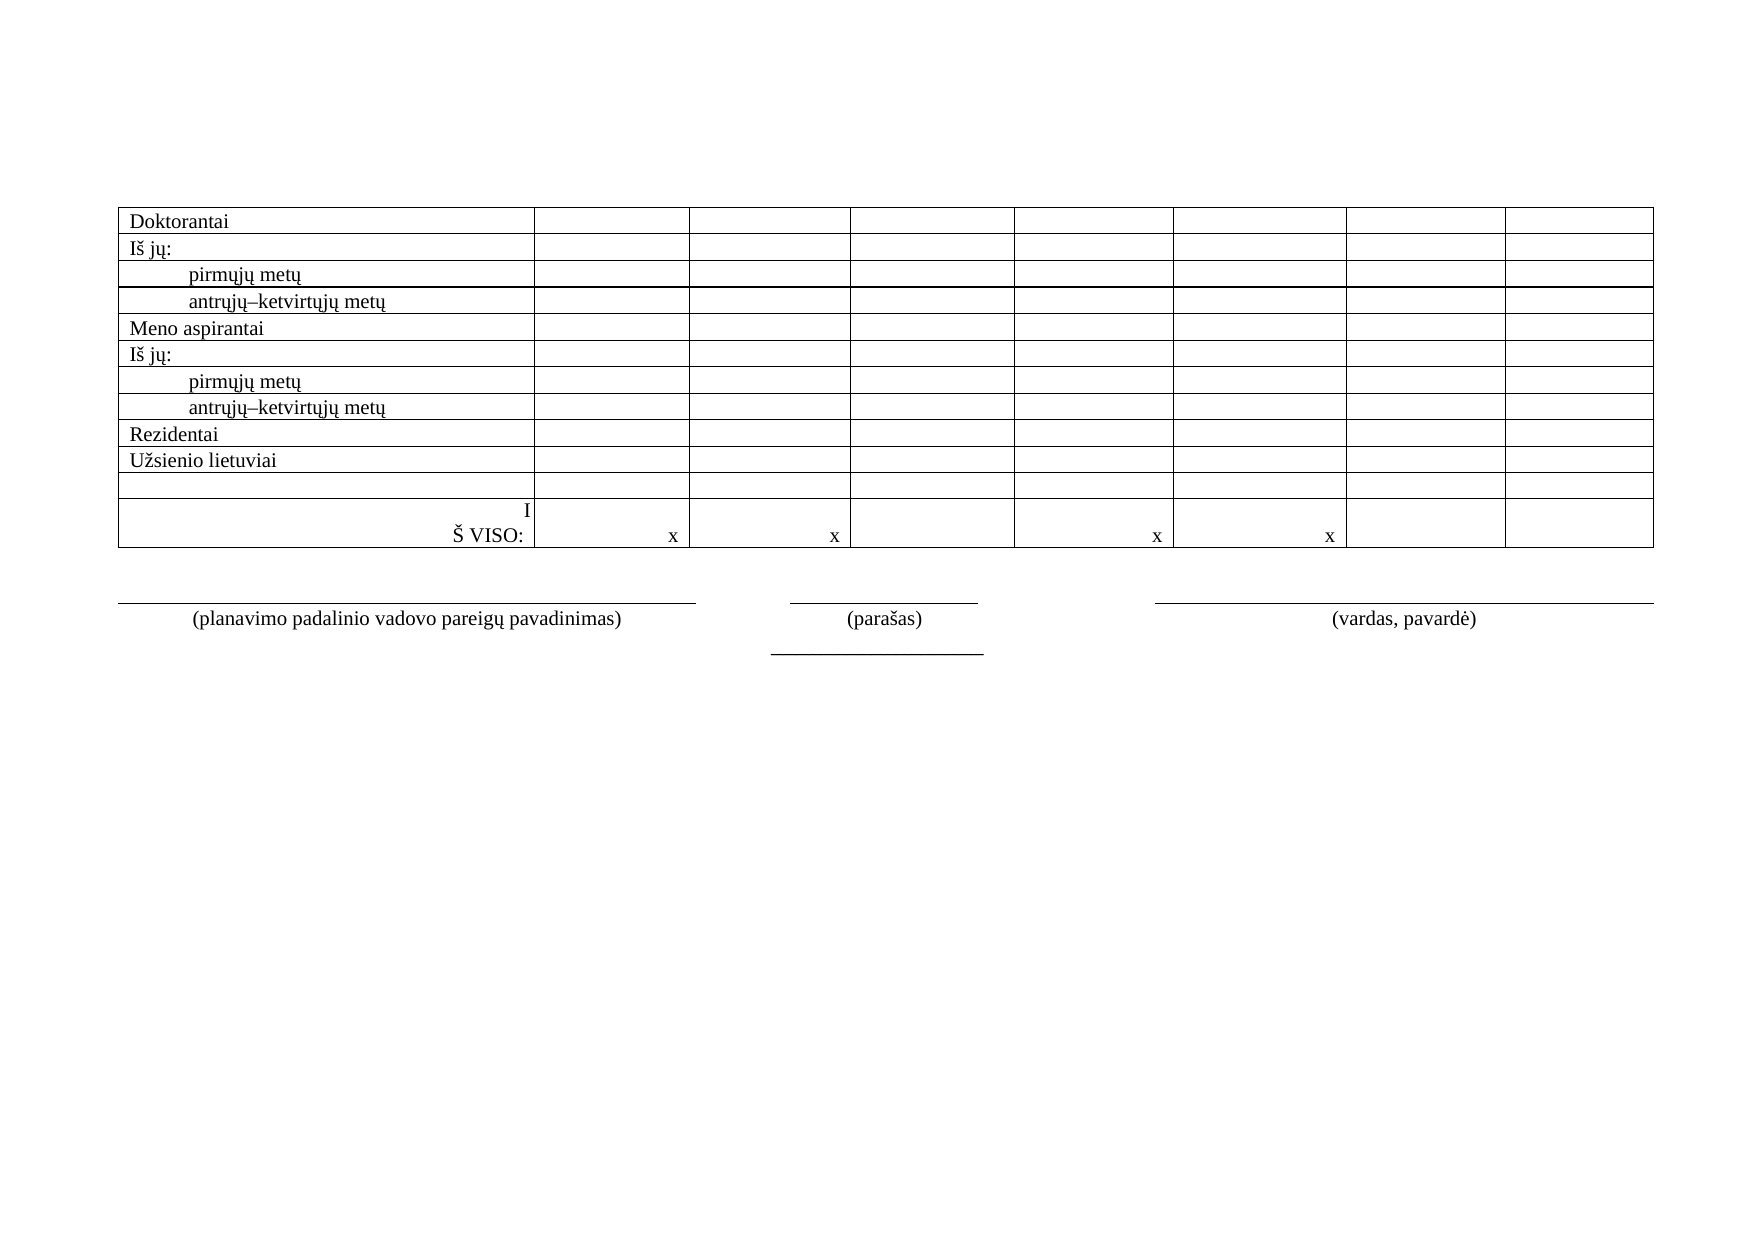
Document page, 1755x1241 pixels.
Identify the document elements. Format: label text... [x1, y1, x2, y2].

table_cell antrųjų–ketvirtųjų metų [119, 394, 534, 419]
table_cell [1506, 288, 1653, 313]
table_cell [690, 447, 850, 472]
table_cell [1015, 314, 1173, 339]
table_cell [851, 341, 1014, 366]
table_cell [851, 447, 1014, 472]
table_cell [1347, 234, 1505, 260]
table_cell [1347, 341, 1505, 366]
table_cell [1174, 394, 1346, 419]
table_cell [1506, 234, 1653, 260]
table_cell [851, 394, 1014, 419]
table_cell [1347, 447, 1505, 472]
table_cell [690, 261, 850, 286]
table_cell [690, 288, 850, 313]
table_cell [535, 234, 689, 260]
table_cell [1174, 288, 1346, 313]
table_cell Iš jų: [119, 341, 534, 366]
table_cell [690, 234, 850, 260]
table_cell [1506, 394, 1653, 419]
table_cell [851, 367, 1014, 393]
table_cell [535, 208, 689, 233]
table_cell [1174, 367, 1346, 393]
table_cell x [535, 499, 689, 547]
table_cell [535, 447, 689, 472]
table_header [118, 576, 696, 603]
table_cell [535, 367, 689, 393]
table_cell [1015, 473, 1173, 497]
table_cell [1506, 261, 1653, 286]
table_cell Užsienio lietuviai [119, 447, 534, 472]
table_cell [1506, 367, 1653, 393]
table_cell [1506, 473, 1653, 497]
table_cell pirmųjų metų [119, 367, 534, 393]
table_cell [851, 314, 1014, 339]
table_cell [535, 314, 689, 339]
table_cell [851, 234, 1014, 260]
table_cell [690, 367, 850, 393]
table_cell [535, 420, 689, 446]
table_cell [1506, 499, 1653, 547]
table_cell [1174, 234, 1346, 260]
table_cell [535, 394, 689, 419]
table_header [696, 576, 790, 603]
table_cell [1015, 234, 1173, 260]
table_cell [1506, 341, 1653, 366]
table_cell [851, 288, 1014, 313]
table_cell Meno aspirantai [119, 314, 534, 339]
table_cell [690, 394, 850, 419]
table_cell [851, 420, 1014, 446]
table_cell [1015, 367, 1173, 393]
table_cell [1174, 447, 1346, 472]
table_cell [851, 473, 1014, 497]
table_cell x [1174, 499, 1346, 547]
table_cell (parašas) [790, 604, 978, 629]
table_cell [1347, 314, 1505, 339]
table_cell x [690, 499, 850, 547]
table_cell [1506, 314, 1653, 339]
table_cell [1347, 394, 1505, 419]
table_cell (planavimo padalinio vadovo pareigų pavadinimas) [118, 604, 696, 629]
table_cell [690, 341, 850, 366]
table_cell [535, 341, 689, 366]
table_cell (vardas, pavardė) [1155, 604, 1653, 629]
table_cell Rezidentai [119, 420, 534, 446]
table_cell [535, 261, 689, 286]
table_cell [1174, 208, 1346, 233]
table_cell [1347, 261, 1505, 286]
table_cell [1015, 288, 1173, 313]
table_cell [1174, 314, 1346, 339]
table_cell antrųjų–ketvirtųjų metų [119, 288, 534, 313]
table_header [1155, 576, 1653, 603]
table_cell [1347, 420, 1505, 446]
table_cell pirmųjų metų [119, 261, 534, 286]
table_cell Iš jų: [119, 234, 534, 260]
table_header [978, 576, 1154, 603]
table_cell [690, 473, 850, 497]
text _________________ [118, 629, 1636, 658]
table_cell [1015, 420, 1173, 446]
table_cell [1174, 341, 1346, 366]
table_cell [1015, 447, 1173, 472]
table_header [790, 576, 978, 603]
table_cell [535, 473, 689, 497]
table_cell x [1015, 499, 1173, 547]
table_cell Doktorantai [119, 208, 534, 233]
table_cell [1174, 420, 1346, 446]
table_cell [1174, 473, 1346, 497]
table_cell IŠ VISO: [119, 499, 534, 547]
table_cell [851, 499, 1014, 547]
table_cell [535, 288, 689, 313]
table_cell [851, 261, 1014, 286]
table_cell [1347, 499, 1505, 547]
table_cell [1347, 208, 1505, 233]
table_cell [1015, 341, 1173, 366]
table_cell [851, 208, 1014, 233]
table_cell [1347, 473, 1505, 497]
table_cell [1174, 261, 1346, 286]
table_cell [1347, 367, 1505, 393]
table_cell [1506, 447, 1653, 472]
table_cell [1506, 208, 1653, 233]
table_cell [1347, 288, 1505, 313]
table_cell [978, 603, 1154, 629]
table_cell [696, 603, 790, 629]
table_cell [1015, 208, 1173, 233]
table_cell [690, 420, 850, 446]
table_cell [1015, 261, 1173, 286]
table_cell [1506, 420, 1653, 446]
table_cell [690, 208, 850, 233]
table_cell [690, 314, 850, 339]
table_cell [119, 473, 534, 497]
table_cell [1015, 394, 1173, 419]
